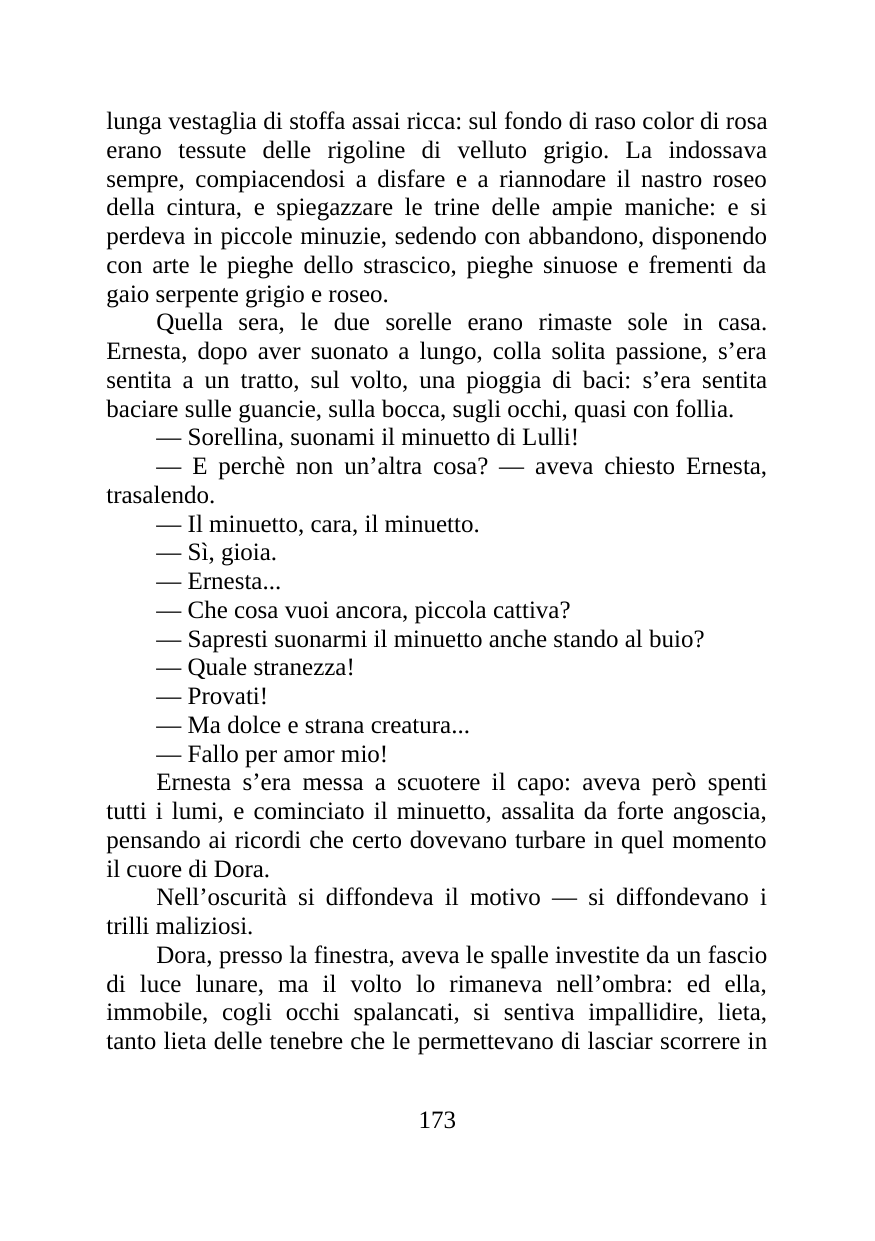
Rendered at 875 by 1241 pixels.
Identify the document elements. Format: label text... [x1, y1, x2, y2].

text — Provati! [106, 681, 768, 710]
text — Sì, gioia. [106, 537, 768, 566]
text Dora, presso la finestra, aveva le spalle investite da un fascio di luce lunare, ma il volto lo rimaneva nell’ombra: ed ella, immobile, cogli occhi spalancati, si sentiva impallidire, lieta, tanto lieta delle tenebre che le permettevano di lasciar scorrere in [106, 940, 768, 1055]
text — Che cosa vuoi ancora, piccola cattiva? [106, 595, 768, 624]
text — Ernesta... [106, 566, 768, 595]
text — Il minuetto, cara, il minuetto. [106, 509, 768, 537]
text — Fallo per amor mio! [106, 739, 768, 767]
text lunga vestaglia di stoffa assai ricca: sul fondo di raso color di rosa erano tessute delle rigoline di velluto grigio. La indossava sempre, compiacendosi a disfare e a riannodare il nastro roseo della cintura, e spiegazzare le trine delle ampie maniche: e si perdeva in piccole minuzie, sedendo con abbandono, disponendo con arte le pieghe dello strascico, pieghe sinuose e frementi da gaio serpente grigio e roseo. [106, 106, 768, 307]
text Nell’oscurità si diffondeva il motivo — si diffondevano i trilli maliziosi. [106, 882, 768, 940]
text — Quale stranezza! [106, 652, 768, 681]
text — E perchè non un’altra cosa? — aveva chiesto Ernesta, trasalendo. [106, 451, 768, 509]
text — Sapresti suonarmi il minuetto anche stando al buio? [106, 624, 768, 652]
text Quella sera, le due sorelle erano rimaste sole in casa. Ernesta, dopo aver suonato a lungo, colla solita passione, s’era sentita a un tratto, sul volto, una pioggia di baci: s’era sentita baciare sulle guancie, sulla bocca, sugli occhi, quasi con follia. [106, 307, 768, 422]
text — Ma dolce e strana creatura... [106, 710, 768, 739]
text — Sorellina, suonami il minuetto di Lulli! [106, 422, 768, 451]
text Ernesta s’era messa a scuotere il capo: aveva però spenti tutti i lumi, e cominciato il minuetto, assalita da forte angoscia, pensando ai ricordi che certo dovevano turbare in quel momento il cuore di Dora. [106, 767, 768, 882]
